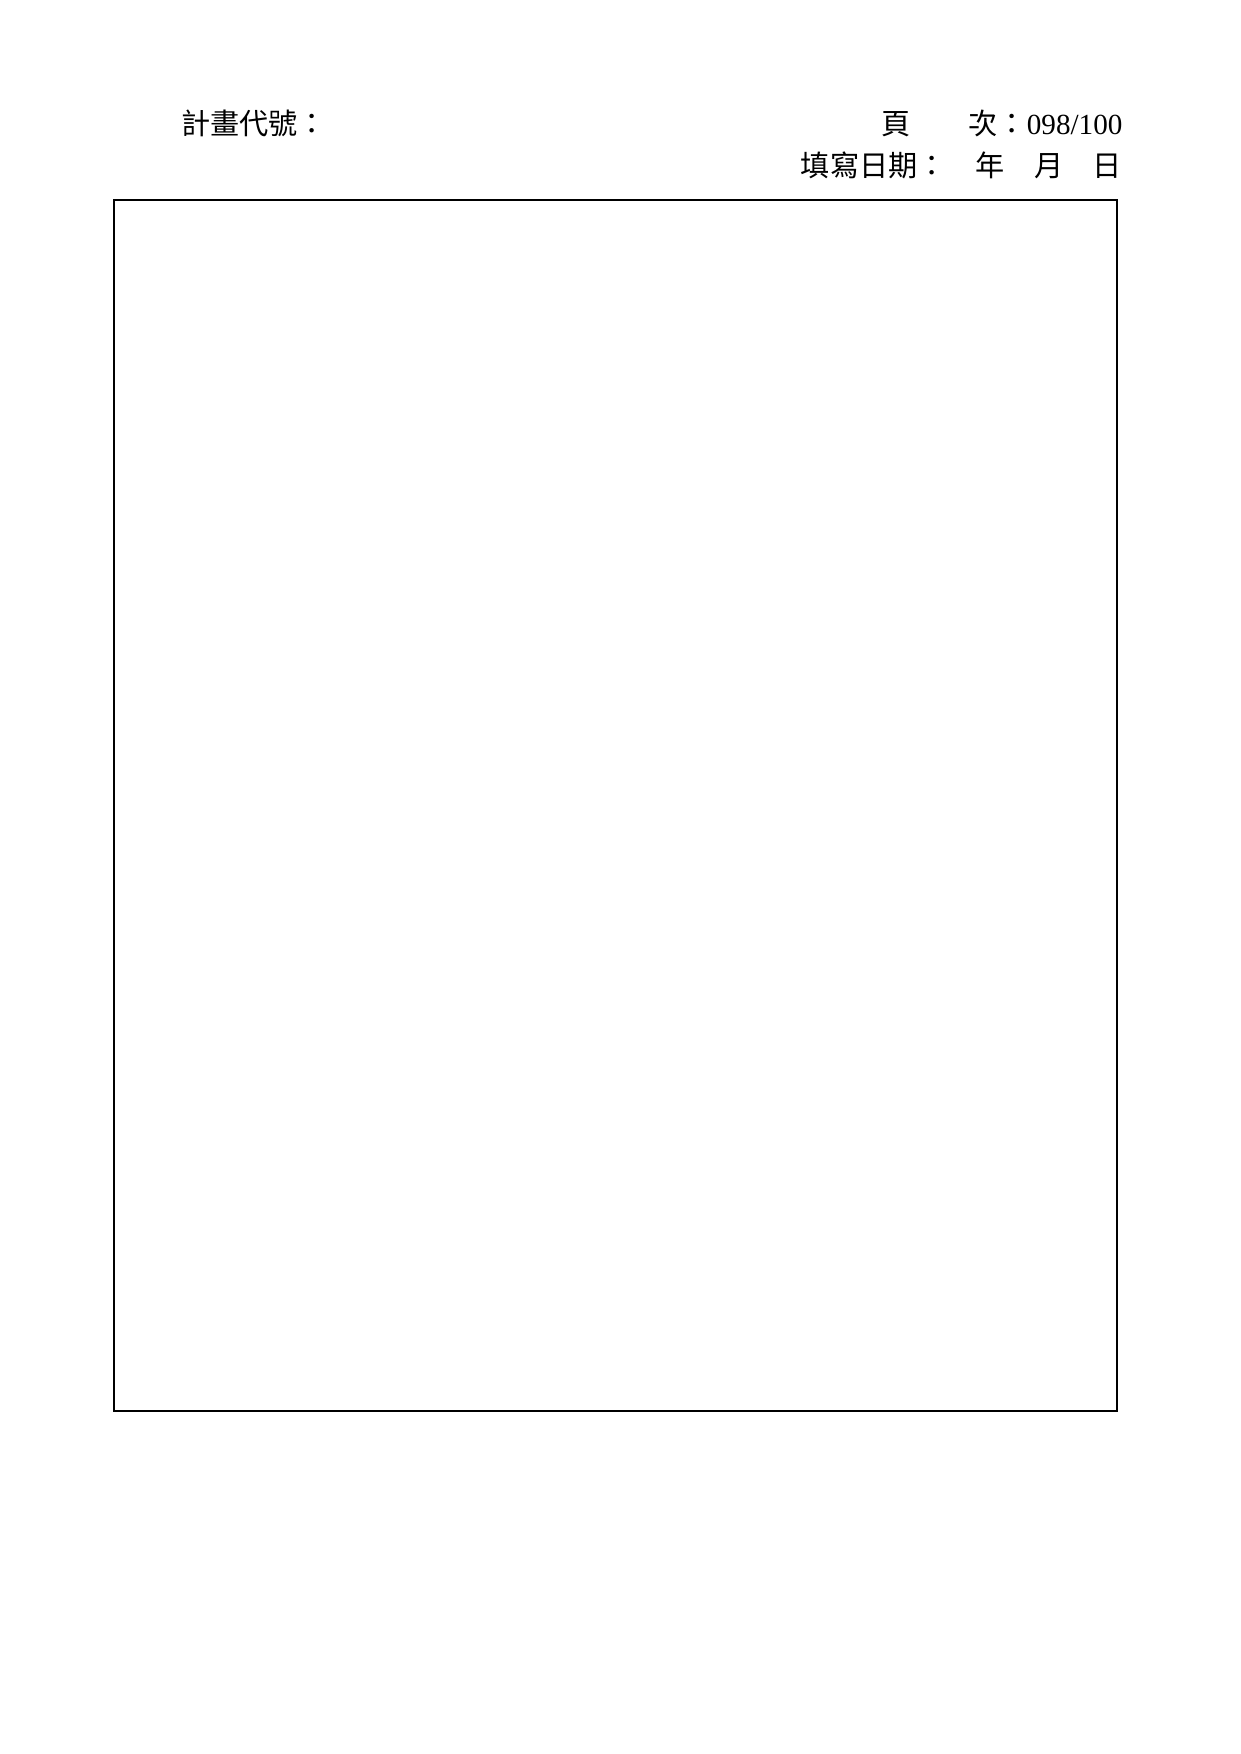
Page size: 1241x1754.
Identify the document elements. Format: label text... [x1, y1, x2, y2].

text 計畫代號： 頁 次：098/100 [118, 100, 1122, 142]
text 填寫日期： 年 月 日 [118, 142, 1122, 185]
